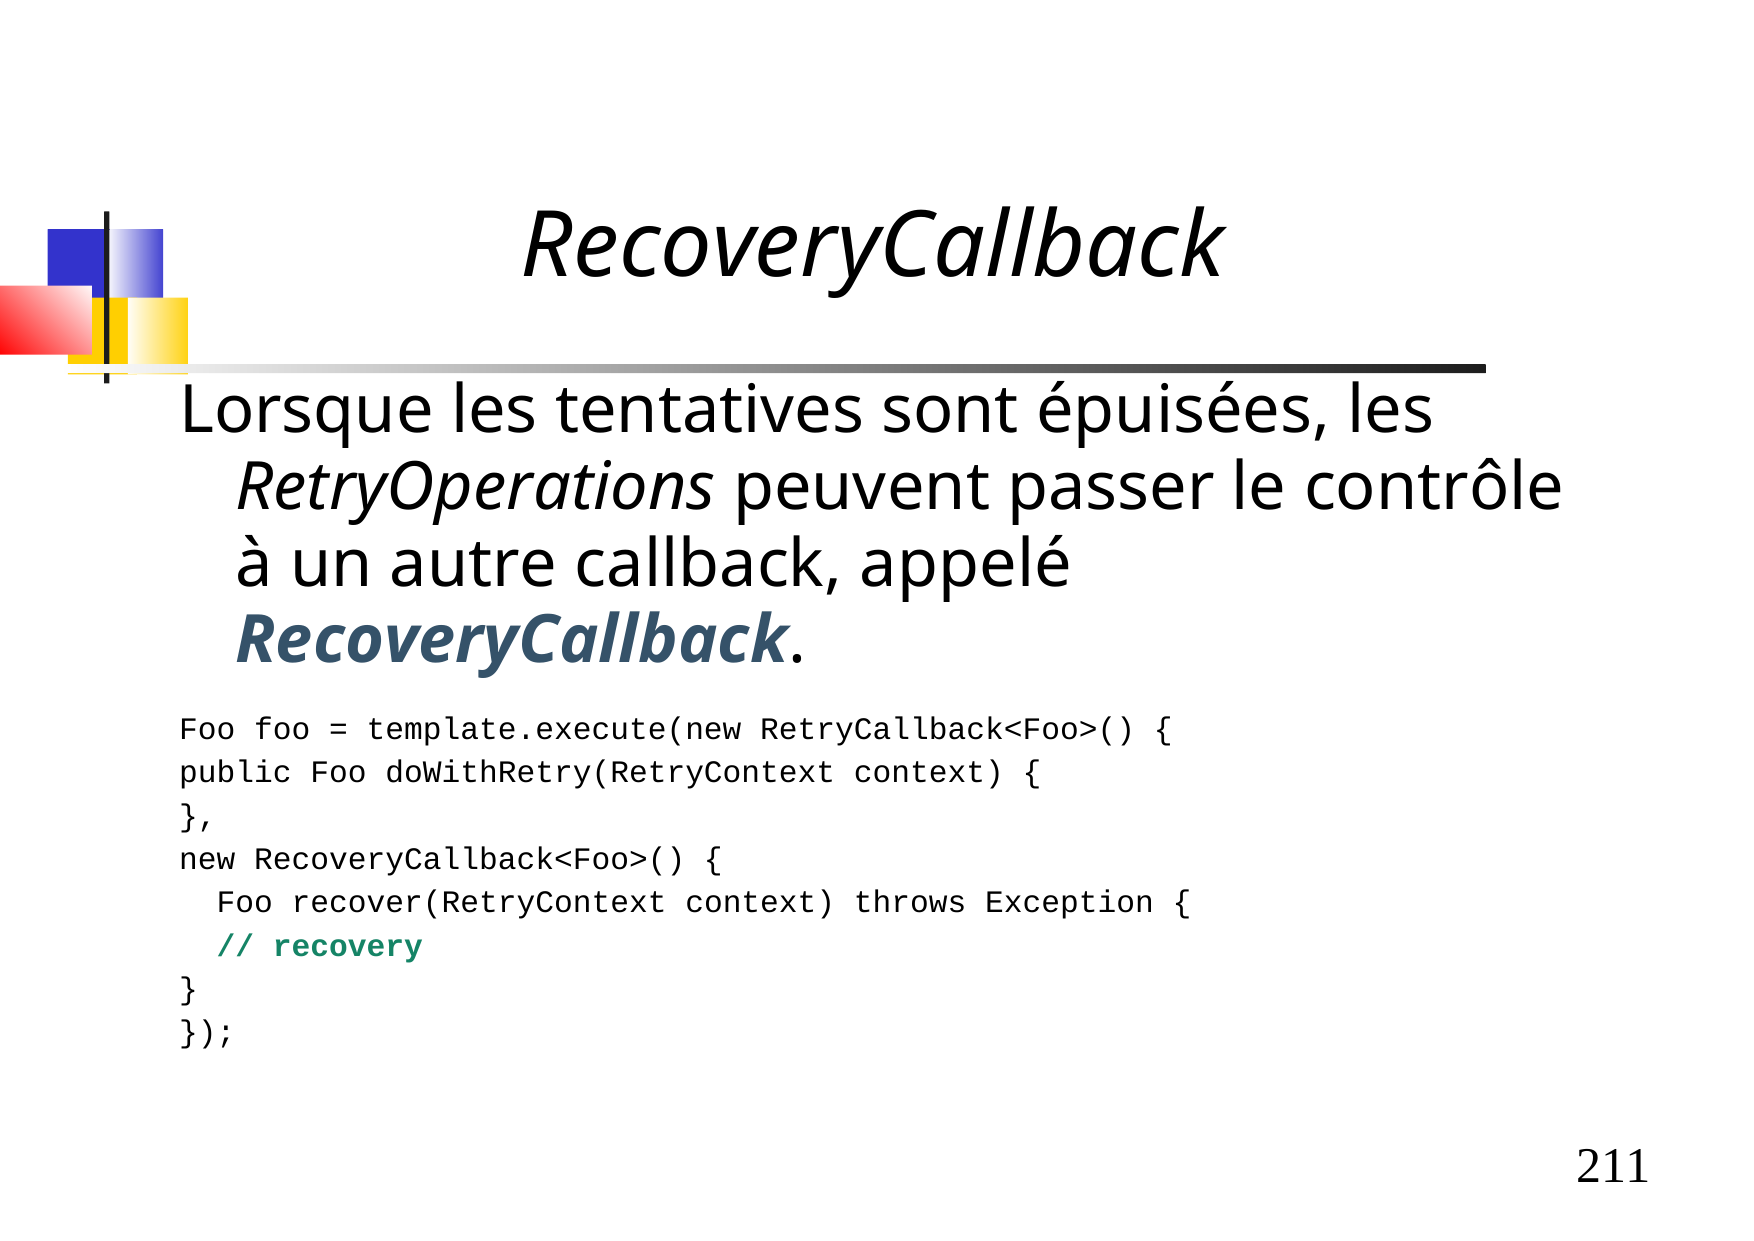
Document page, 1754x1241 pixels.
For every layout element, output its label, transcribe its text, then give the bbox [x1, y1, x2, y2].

list Lorsque les tentatives sont épuisées, les RetryOperations peuvent passer le contrôle à un autre callback, appelé RecoveryCallback. Foo foo = template.execute(new RetryCallback<Foo>() { public Foo doWithRetry(RetryContext context) { }, new RecoveryCallback<Foo>() { Foo recover(RetryContext context) throws Exception { // recovery } }); [179, 371, 1567, 1091]
title RecoveryCallback [179, 139, 1567, 351]
